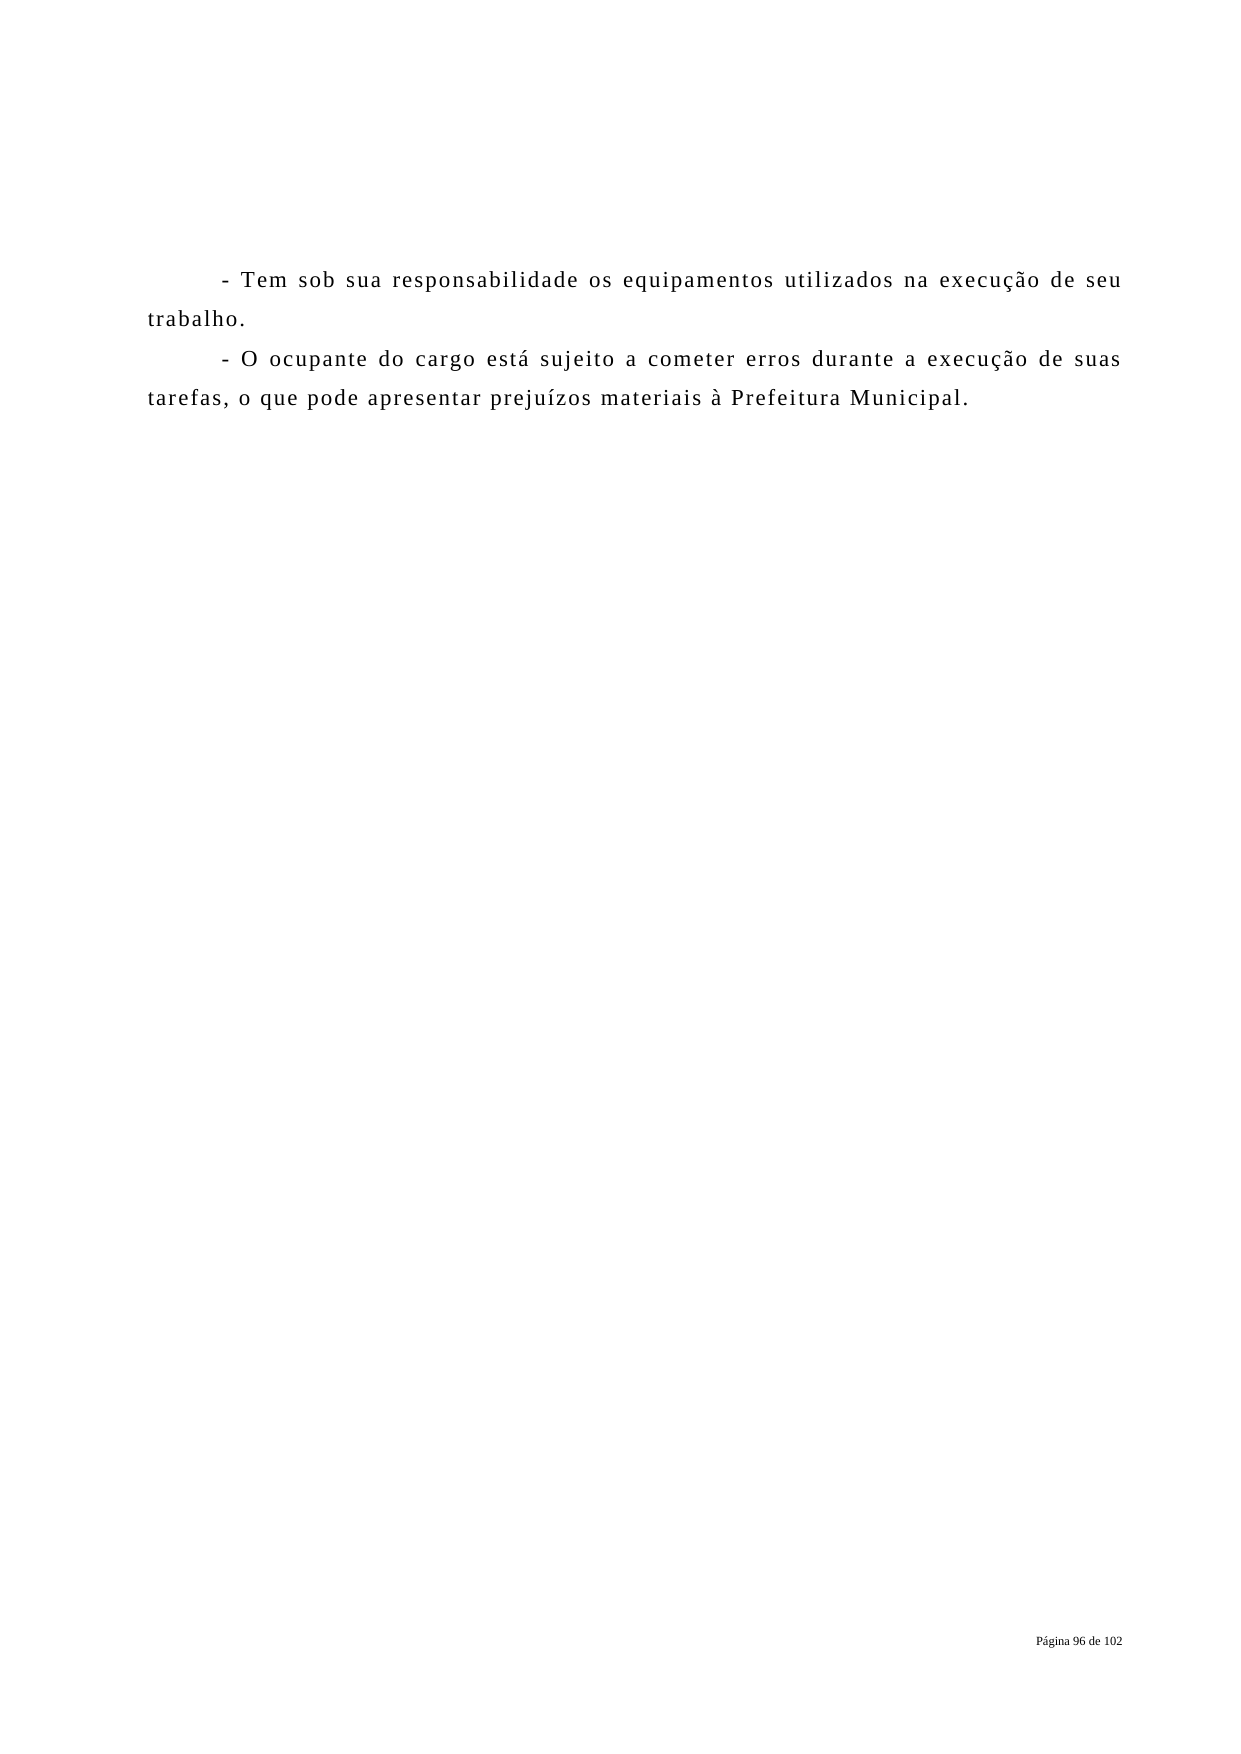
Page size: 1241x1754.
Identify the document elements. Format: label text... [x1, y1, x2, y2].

text - Tem sob sua responsabilidade os equipamentos utilizados na execução de seu trabalho. [148, 266, 1122, 332]
text - O ocupante do cargo está sujeito a cometer erros durante a execução de suas tarefas, o que pode apresentar prejuízos materiais à Prefeitura Municipal. [148, 345, 1122, 411]
